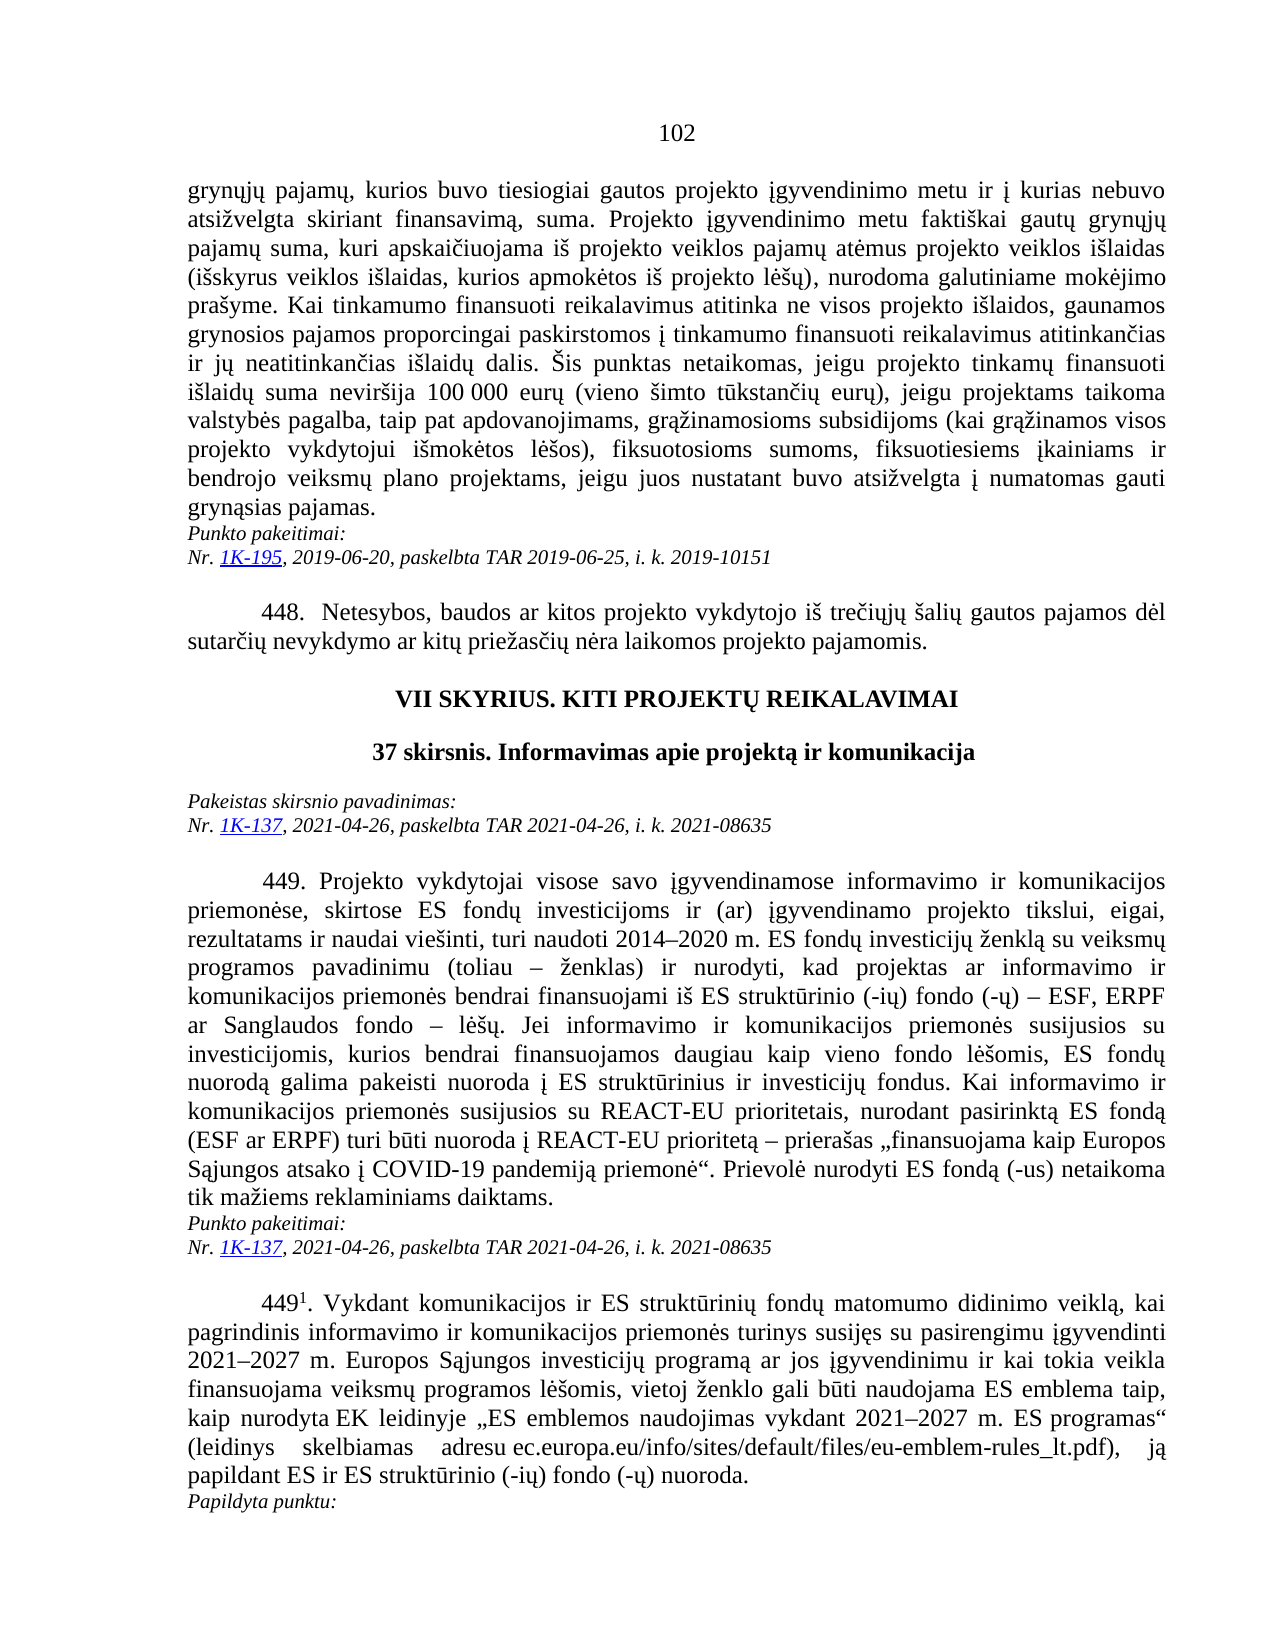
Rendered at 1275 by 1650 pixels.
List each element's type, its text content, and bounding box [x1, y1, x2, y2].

text 449. Projekto vykdytojai visose savo įgyvendinamose informavimo ir komunikacijos priemonėse, skirtose ES fondų investicijoms ir (ar) įgyvendinamo projekto tikslui, eigai, rezultatams ir naudai viešinti, turi naudoti 2014–2020 m. ES fondų investicijų ženklą su veiksmų programos pavadinimu (toliau – ženklas) ir nurodyti, kad projektas ar informavimo ir komunikacijos priemonės bendrai finansuojami iš ES struktūrinio (-ių) fondo (-ų) – ESF, ERPF ar Sanglaudos fondo – lėšų. Jei informavimo ir komunikacijos priemonės susijusios su investicijomis, kurios bendrai finansuojamos daugiau kaip vieno fondo lėšomis, ES fondų nuorodą galima pakeisti nuoroda į ES struktūrinius ir investicijų fondus. Kai informavimo ir komunikacijos priemonės susijusios su REACT-EU prioritetais, nurodant pasirinktą ES fondą (ESF ar ERPF) turi būti nuoroda į REACT-EU prioritetą – prierašas „finansuojama kaip Europos Sąjungos atsako į COVID-19 pandemiją priemonė“. Prievolė nurodyti ES fondą (-us) netaikoma tik mažiems reklaminiams daiktams. [187, 866, 1167, 1211]
text 4491. Vykdant komunikacijos ir ES struktūrinių fondų matomumo didinimo veiklą, kai pagrindinis informavimo ir komunikacijos priemonės turinys susijęs su pasirengimu įgyvendinti 2021–2027 m. Europos Sąjungos investicijų programą ar jos įgyvendinimu ir kai tokia veikla finansuojama veiksmų programos lėšomis, vietoj ženklo gali būti naudojama ES emblema taip, kaip nurodyta EK leidinyje „ES emblemos naudojimas vykdant 2021–2027 m. ES programas“ (leidinys skelbiamas adresu ec.europa.eu/info/sites/default/files/eu-emblem-rules_lt.pdf), ją papildant ES ir ES struktūrinio (-ių) fondo (-ų) nuoroda. [187, 1288, 1167, 1489]
text Nr. 1K-137, 2021-04-26, paskelbta TAR 2021-04-26, i. k. 2021-08635 [187, 813, 1167, 837]
text Pakeistas skirsnio pavadinimas: [187, 789, 1167, 813]
text grynųjų pajamų, kurios buvo tiesiogiai gautos projekto įgyvendinimo metu ir į kurias nebuvo atsižvelgta skiriant finansavimą, suma. Projekto įgyvendinimo metu faktiškai gautų grynųjų pajamų suma, kuri apskaičiuojama iš projekto veiklos pajamų atėmus projekto veiklos išlaidas (išskyrus veiklos išlaidas, kurios apmokėtos iš projekto lėšų), nurodoma galutiniame mokėjimo prašyme. Kai tinkamumo finansuoti reikalavimus atitinka ne visos projekto išlaidos, gaunamos grynosios pajamos proporcingai paskirstomos į tinkamumo finansuoti reikalavimus atitinkančias ir jų neatitinkančias išlaidų dalis. Šis punktas netaikomas, jeigu projekto tinkamų finansuoti išlaidų suma neviršija 100 000 eurų (vieno šimto tūkstančių eurų), jeigu projektams taikoma valstybės pagalba, taip pat apdovanojimams, grąžinamosioms subsidijoms (kai grąžinamos visos projekto vykdytojui išmokėtos lėšos), fiksuotosioms sumoms, fiksuotiesiems įkainiams ir bendrojo veiksmų plano projektams, jeigu juos nustatant buvo atsižvelgta į numatomas gauti grynąsias pajamas. [187, 176, 1167, 521]
text Punkto pakeitimai: [187, 521, 1167, 545]
text Nr. 1K-137, 2021-04-26, paskelbta TAR 2021-04-26, i. k. 2021-08635 [187, 1235, 1167, 1259]
text Nr. 1K-195, 2019-06-20, paskelbta TAR 2019-06-25, i. k. 2019-10151 [187, 545, 1167, 569]
text Punkto pakeitimai: [187, 1211, 1167, 1235]
text VII SKYRIUS. KITI PROJEKTŲ REIKALAVIMAI [246, 684, 1107, 712]
subtitle 37 skirsnis. Informavimas apie projektą ir komunikacija [246, 737, 1107, 765]
text Papildyta punktu: [187, 1489, 1167, 1513]
text 448. Netesybos, baudos ar kitos projekto vykdytojo iš trečiųjų šalių gautos pajamos dėl sutarčių nevykdymo ar kitų priežasčių nėra laikomos projekto pajamomis. [187, 597, 1167, 655]
